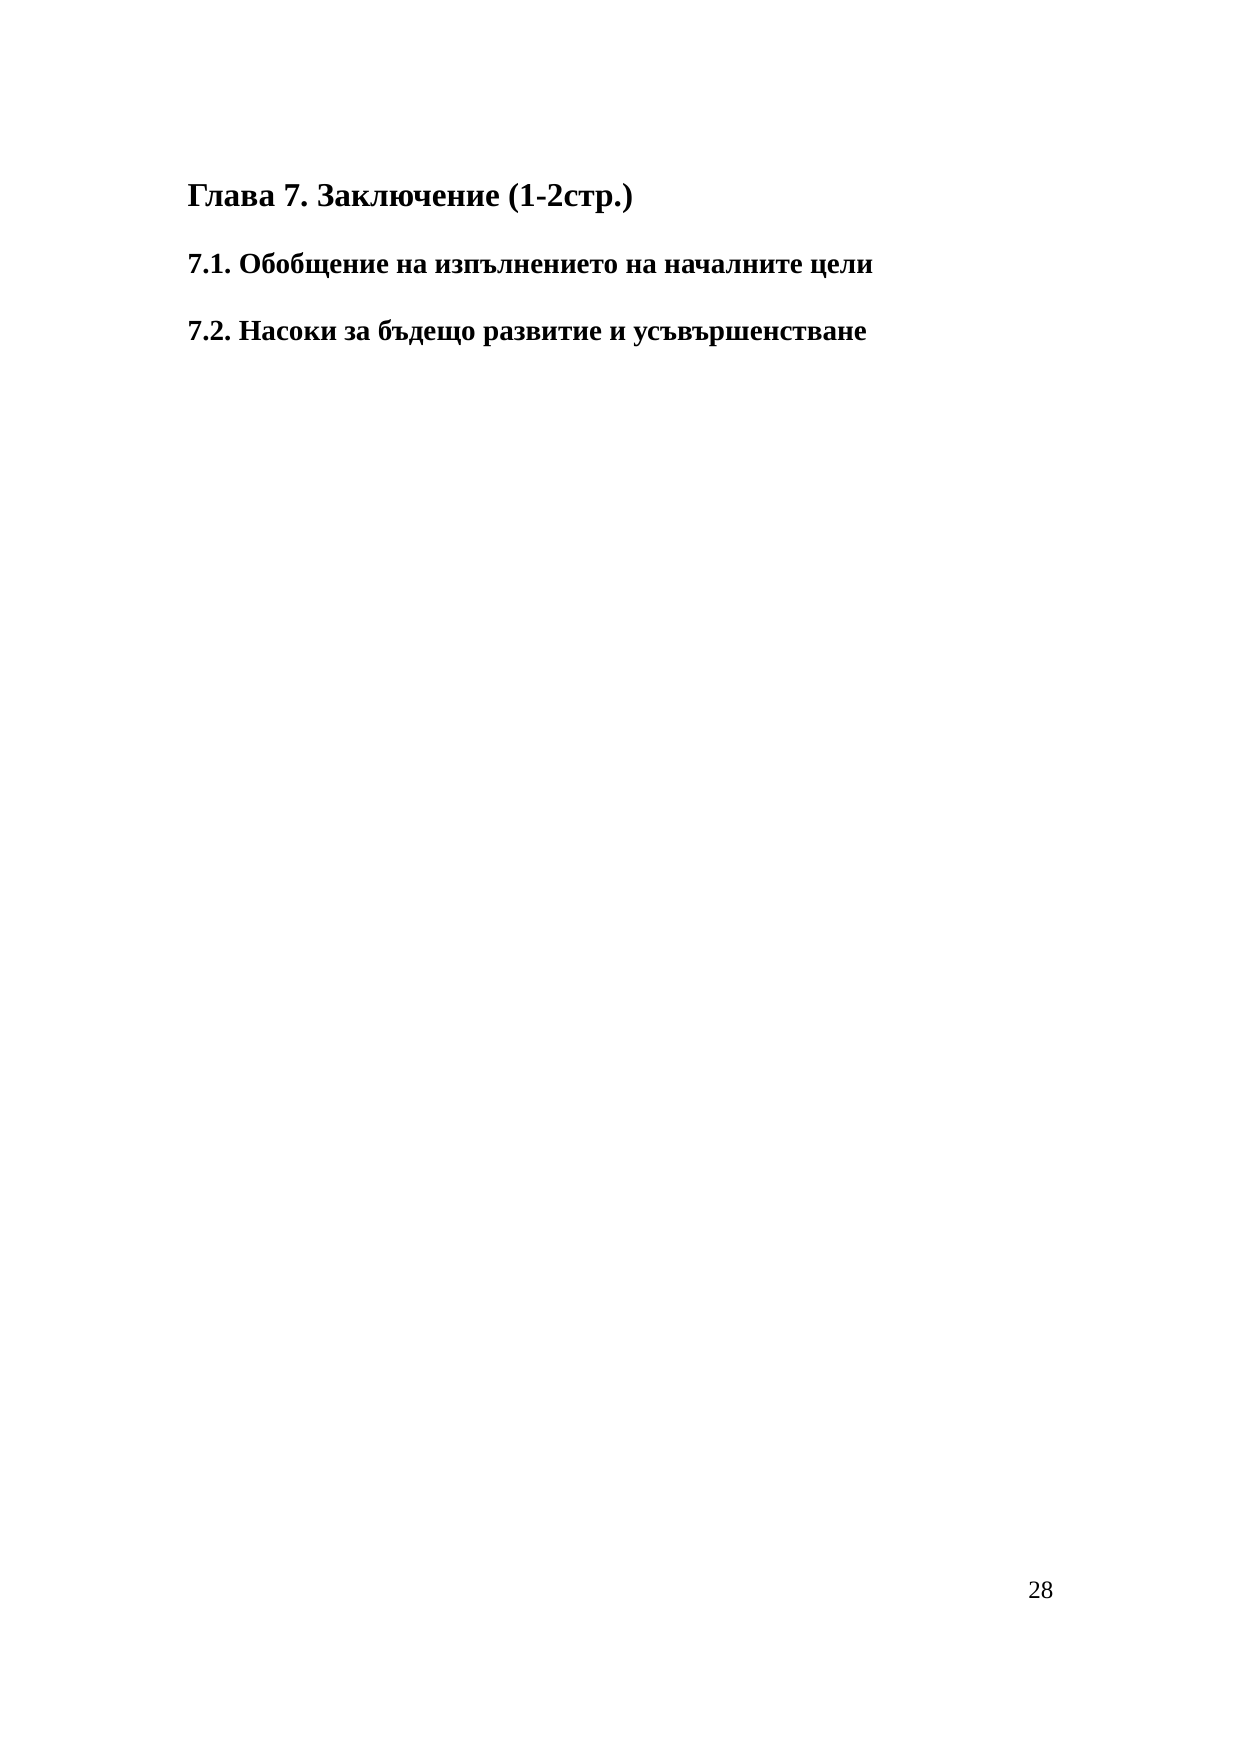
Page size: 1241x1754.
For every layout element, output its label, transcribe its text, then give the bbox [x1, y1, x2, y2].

subtitle Глава 7. Заключение (1-2стр.) [187, 175, 1053, 213]
subtitle 7.1. Обобщение на изпълнението на началните цели [187, 247, 1053, 280]
subtitle 7.2. Насоки за бъдещо развитие и усъвършенстване [187, 313, 1053, 347]
